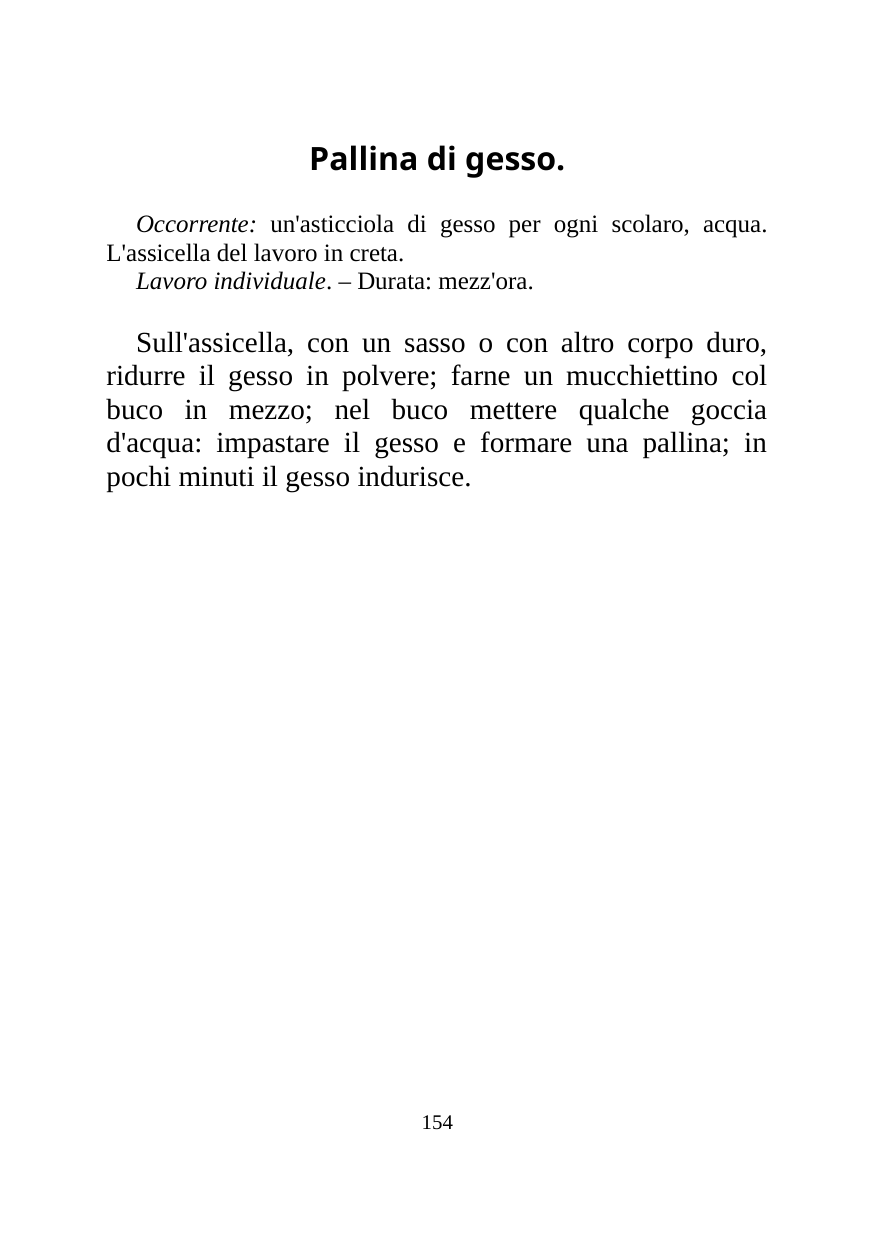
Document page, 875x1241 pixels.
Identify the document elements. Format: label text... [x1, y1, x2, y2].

subtitle Pallina di gesso. [106, 136, 768, 179]
text Lavoro individuale. – Durata: mezz'ora. [106, 266, 768, 295]
text Sull'assicella, con un sasso o con altro corpo duro, ridurre il gesso in polvere; farne un mucchiettino col buco in mezzo; nel buco mettere qualche goccia d'acqua: impastare il gesso e formare una pallina; in pochi minuti il gesso indurisce. [106, 325, 768, 492]
text Occorrente: un'asticciola di gesso per ogni scolaro, acqua. L'assicella del lavoro in creta. [106, 209, 768, 266]
